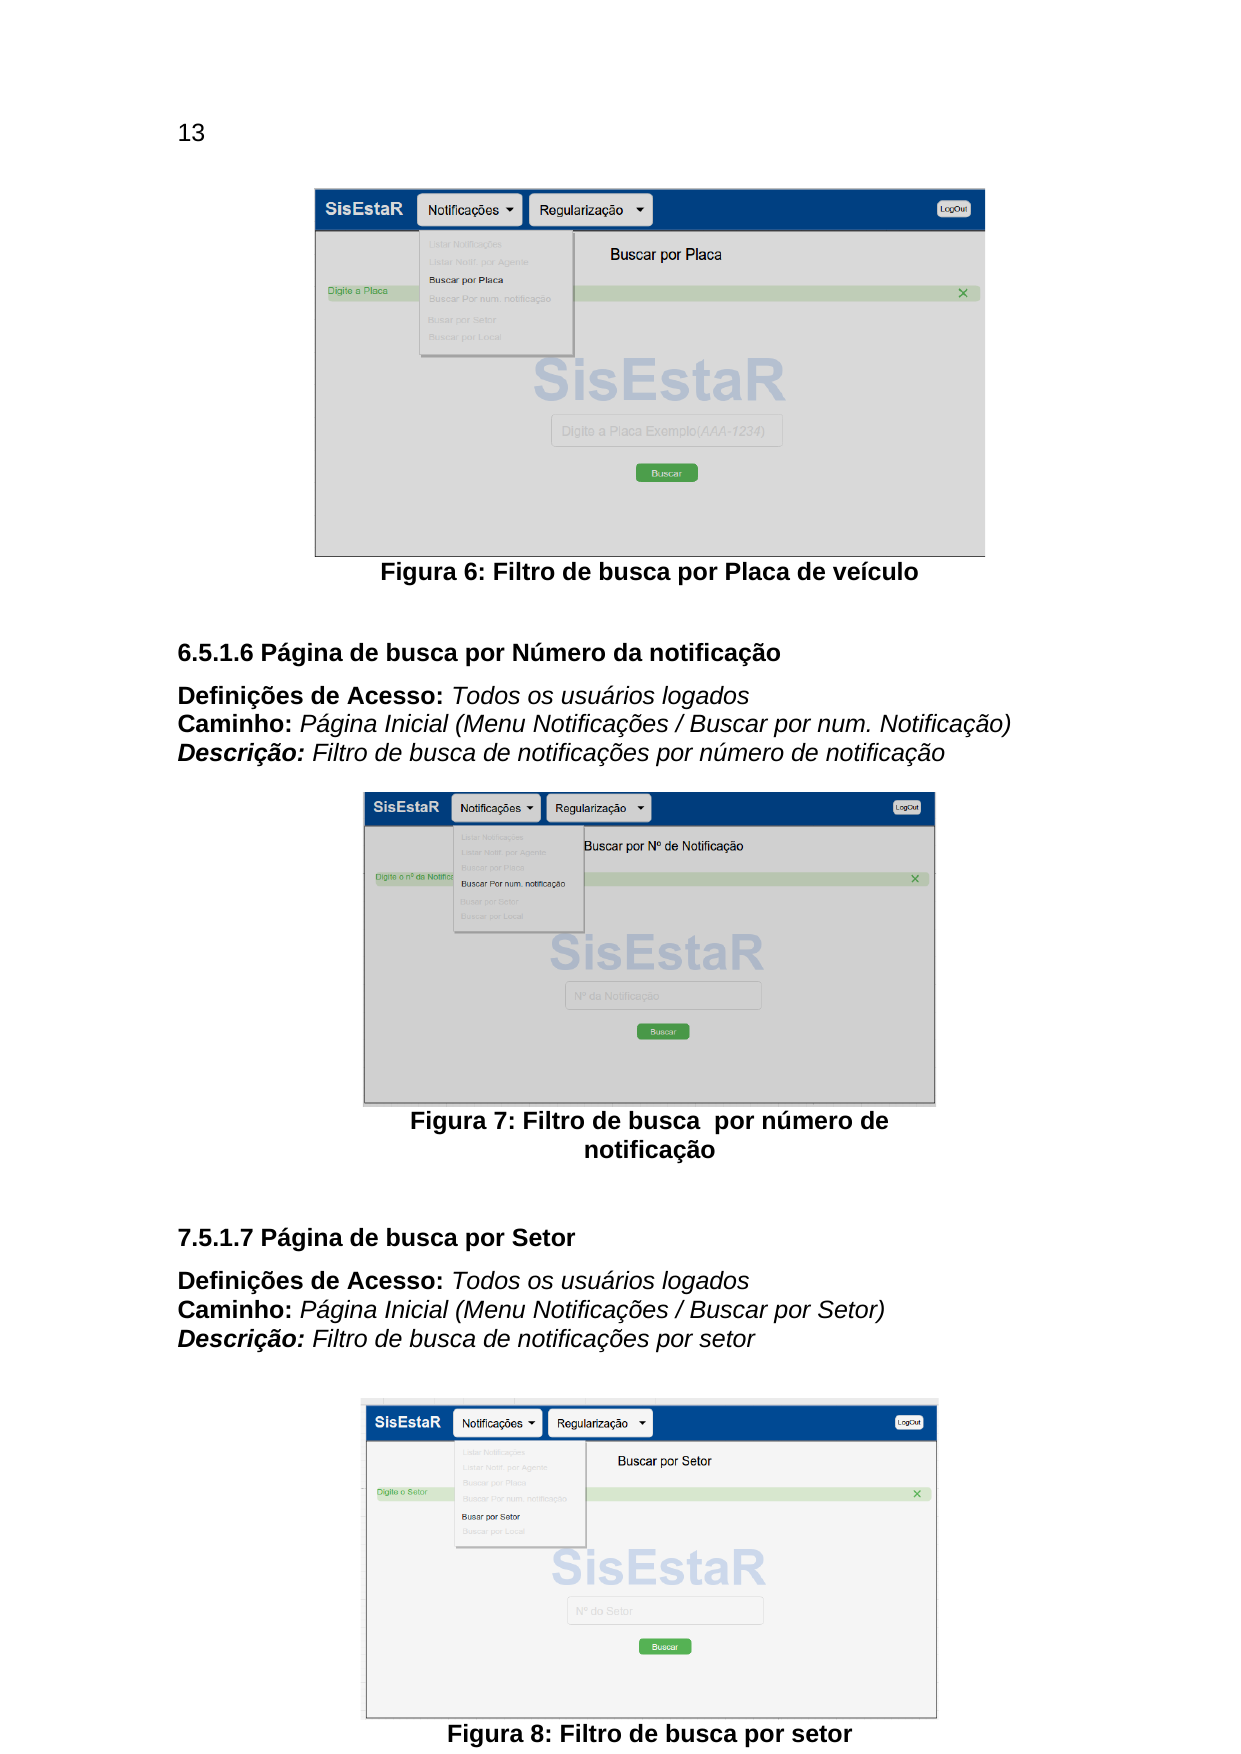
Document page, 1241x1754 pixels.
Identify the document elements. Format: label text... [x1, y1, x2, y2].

text Caminho: Página Inicial (Menu Notificações / Buscar por num. Notificação) [177, 709, 1122, 738]
text Caminho: Página Inicial (Menu Notificações / Buscar por Setor) [177, 1295, 1122, 1324]
text Definições de Acesso: Todos os usuários logados [177, 681, 1122, 709]
subtitle 5.1.6 Página de busca por Número da notificação [177, 638, 1122, 666]
text Descrição: Filtro de busca de notificações por setor [177, 1324, 1122, 1353]
text Figura 6: Filtro de busca por Placa de veículo [314, 557, 985, 586]
text Descrição: Filtro de busca de notificações por número de notificação [177, 738, 1122, 767]
text Definições de Acesso: Todos os usuários logados [177, 1266, 1122, 1295]
text Figura 7: Filtro de busca por número de notificação [363, 1107, 936, 1164]
picture [362, 792, 937, 1107]
picture [360, 1398, 939, 1720]
picture [314, 188, 986, 557]
subtitle 5.1.7 Página de busca por Setor [177, 1223, 1122, 1252]
text Figura 8: Filtro de busca por setor [361, 1720, 939, 1748]
